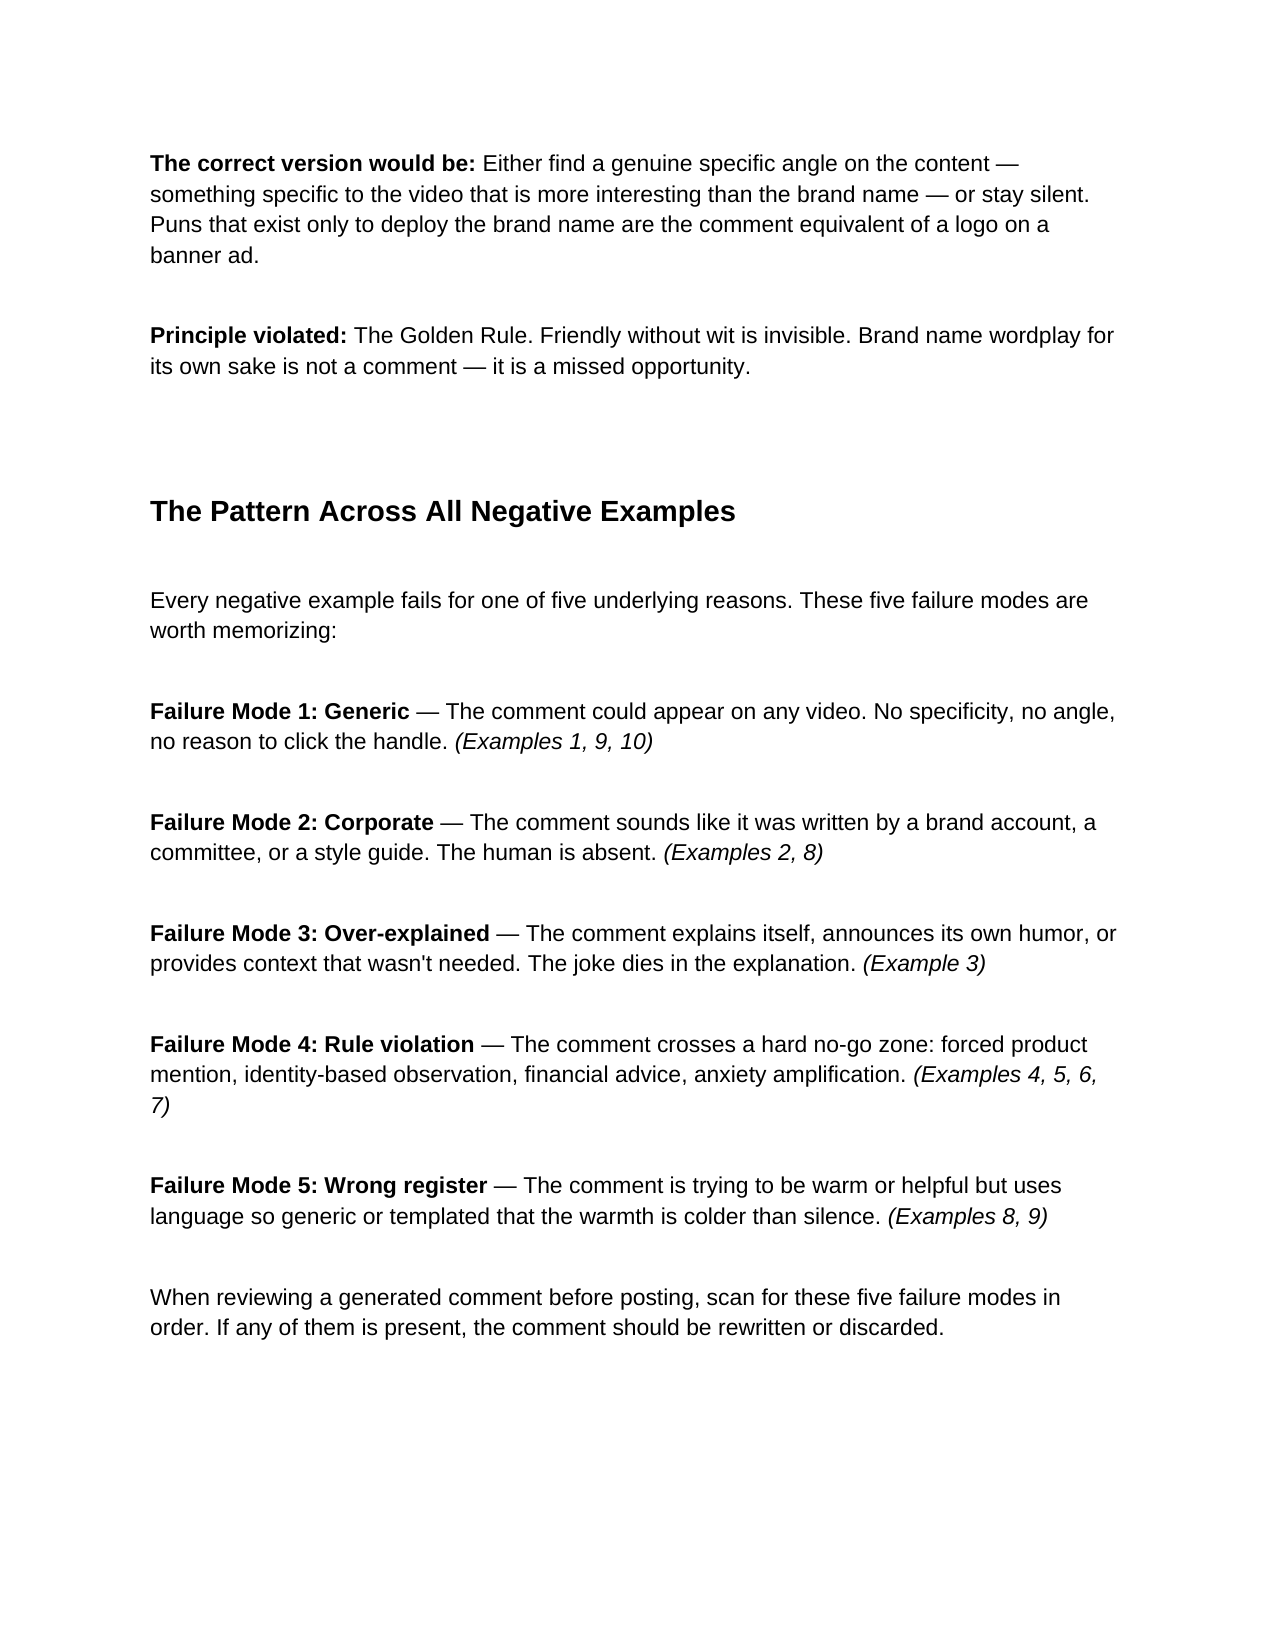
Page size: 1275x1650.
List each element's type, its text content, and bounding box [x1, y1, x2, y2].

text Failure Mode 2: Corporate — The comment sounds like it was written by a brand account, a committee, or a style guide. The human is absent. (Examples 2, 8) [150, 809, 1125, 866]
text When reviewing a generated comment before posting, scan for these five failure modes in order. If any of them is present, the comment should be rewritten or discarded. [150, 1283, 1125, 1340]
text Failure Mode 1: Generic — The comment could appear on any video. No specificity, no angle, no reason to click the handle. (Examples 1, 9, 10) [150, 698, 1125, 754]
subtitle The Pattern Across All Negative Examples [150, 493, 1125, 527]
text Failure Mode 4: Rule violation — The comment crosses a hard no-go zone: forced product mention, identity-based observation, financial advice, anxiety amplification. (Examples 4, 5, 6, 7) [150, 1031, 1125, 1118]
text Every negative example fails for one of five underlying reasons. These five failure modes are worth memorizing: [150, 587, 1125, 643]
text Failure Mode 3: Over-explained — The comment explains itself, announces its own humor, or provides context that wasn't needed. The joke dies in the explanation. (Example 3) [150, 920, 1125, 977]
text Principle violated: The Golden Rule. Friendly without wit is invisible. Brand name wordplay for its own sake is not a comment — it is a missed opportunity. [150, 322, 1125, 379]
text Failure Mode 5: Wrong register — The comment is trying to be warm or helpful but uses language so generic or templated that the warmth is colder than silence. (Examples 8, 9) [150, 1172, 1125, 1229]
text The correct version would be: Either find a genuine specific angle on the content — something specific to the video that is more interesting than the brand name — or stay silent. Puns that exist only to deploy the brand name are the comment equivalent of a logo on a banner ad. [150, 150, 1125, 268]
